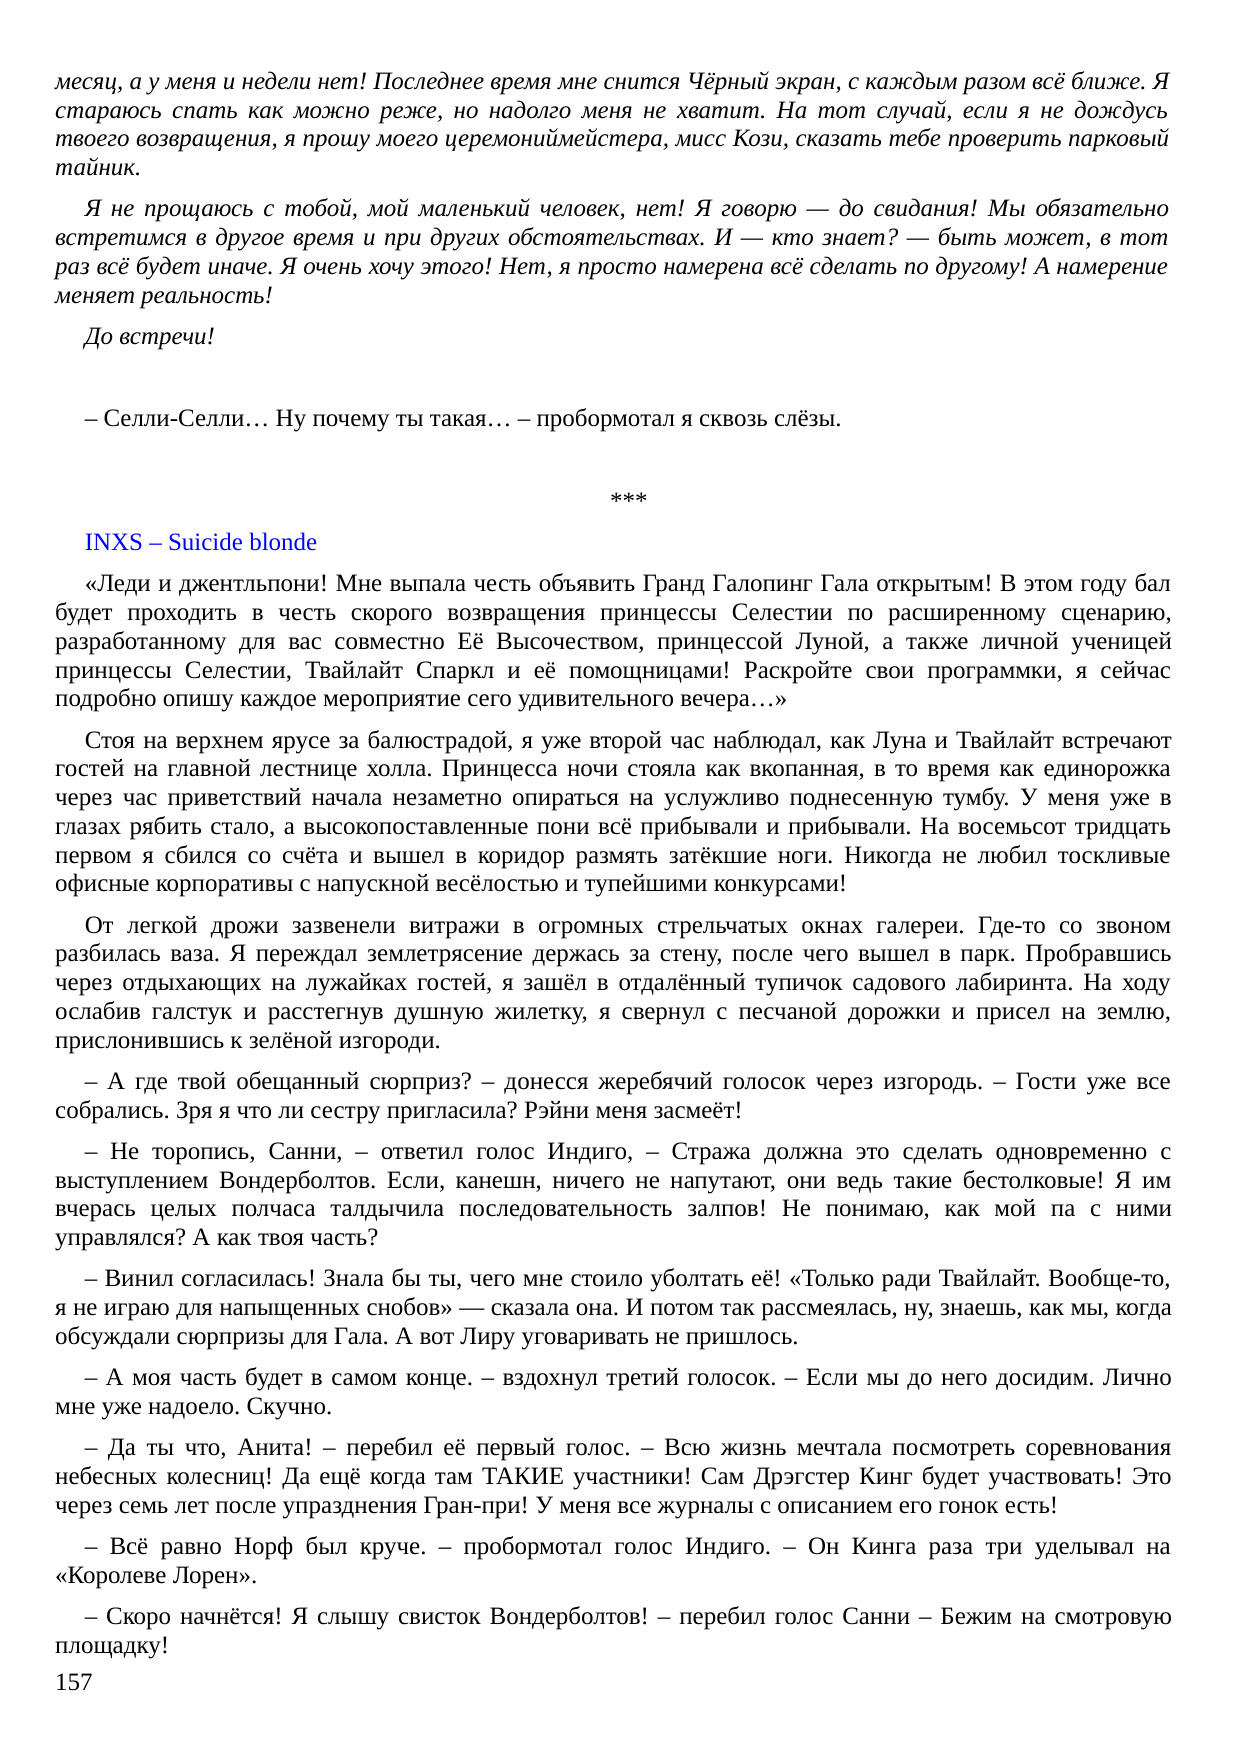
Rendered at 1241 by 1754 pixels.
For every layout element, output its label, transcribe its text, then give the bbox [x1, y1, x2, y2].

text – Не торопись, Санни, – ответил голос Индиго, – Стража должна это сделать одновременно с выступлением Вондерболтов. Если, канешн, ничего не напутают, они ведь такие бестолковые! Я им вчерась целых полчаса талдычила последовательность залпов! Не понимаю, как мой па с ними управлялся? А как твоя часть? [55, 1136, 1173, 1251]
text – Скоро начнётся! Я слышу свисток Вондерболтов! – перебил голос Санни – Бежим на смотровую площадку! [55, 1601, 1173, 1658]
text Я не прощаюсь с тобой, мой маленький человек, нет! Я говорю — до свидания! Мы обязательно встретимся в другое время и при других обстоятельствах. И — кто знает? — быть может, в тот раз всё будет иначе. Я очень хочу этого! Нет, я просто намерена всё сделать по другому! А намерение меняет реальность! [55, 193, 1173, 308]
text – Да ты что, Анита! – перебил её первый голос. – Всю жизнь мечтала посмотреть соревнования небесных колесниц! Да ещё когда там ТАКИЕ участники! Сам Дрэгстер Кинг будет участвовать! Это через семь лет после упразднения Гран-при! У меня все журналы с описанием его гонок есть! [55, 1432, 1173, 1518]
text – Винил согласилась! Знала бы ты, чего мне стоило уболтать её! «Только ради Твайлайт. Вообще-то, я не играю для напыщенных снобов» — сказала она. И потом так рассмеялась, ну, знаешь, как мы, когда обсуждали сюрпризы для Гала. А вот Лиру уговаривать не пришлось. [55, 1263, 1173, 1350]
text До встречи! [55, 321, 1173, 350]
text Стоя на верхнем ярусе за балюстрадой, я уже второй час наблюдал, как Луна и Твайлайт встречают гостей на главной лестнице холла. Принцесса ночи стояла как вкопанная, в то время как единорожка через час приветствий начала незаметно опираться на услужливо поднесенную тумбу. У меня уже в глазах рябить стало, а высокопоставленные пони всё прибывали и прибывали. На восемьсот тридцать первом я сбился со счёта и вышел в коридор размять затёкшие ноги. Никогда не любил тоскливые офисные корпоративы с напускной весёлостью и тупейшими конкурсами! [55, 725, 1173, 897]
text INXS – Suicide blonde [55, 527, 1173, 556]
text – Селли-Селли… Ну почему ты такая… – пробормотал я сквозь слёзы. [55, 403, 1173, 432]
text «Леди и джентльпони! Мне выпала честь объявить Гранд Галопинг Гала открытым! В этом году бал будет проходить в честь скорого возвращения принцессы Селестии по расширенному сценарию, разработанному для вас совместно Её Высочеством, принцессой Луной, а также личной ученицей принцессы Селестии, Твайлайт Спаркл и её помощницами! Раскройте свои программки, я сейчас подробно опишу каждое мероприятие сего удивительного вечера…» [55, 568, 1173, 712]
text месяц, а у меня и недели нет! Последнее время мне снится Чёрный экран, с каждым разом всё ближе. Я стараюсь спать как можно реже, но надолго меня не хватит. На тот случай, если я не дождусь твоего возвращения, я прошу моего церемониймейстера, мисс Кози, сказать тебе проверить парковый тайник. [55, 66, 1173, 181]
text – А где твой обещанный сюрприз? – донесся жеребячий голосок через изгородь. – Гости уже все собрались. Зря я что ли сестру пригласила? Рэйни меня засмеёт! [55, 1066, 1173, 1123]
text От легкой дрожи зазвенели витражи в огромных стрельчатых окнах галереи. Где-то со звоном разбилась ваза. Я переждал землетрясение держась за стену, после чего вышел в парк. Пробравшись через отдыхающих на лужайках гостей, я зашёл в отдалённый тупичок садового лабиринта. На ходу ослабив галстук и расстегнув душную жилетку, я свернул с песчаной дорожки и присел на землю, прислонившись к зелёной изгороди. [55, 910, 1173, 1053]
text – А моя часть будет в самом конце. – вздохнул третий голосок. – Если мы до него досидим. Лично мне уже надоело. Скучно. [55, 1362, 1173, 1420]
text – Всё равно Норф был круче. – пробормотал голос Индиго. – Он Кинга раза три уделывал на «Королеве Лорен». [55, 1531, 1173, 1588]
text *** [55, 486, 1173, 515]
